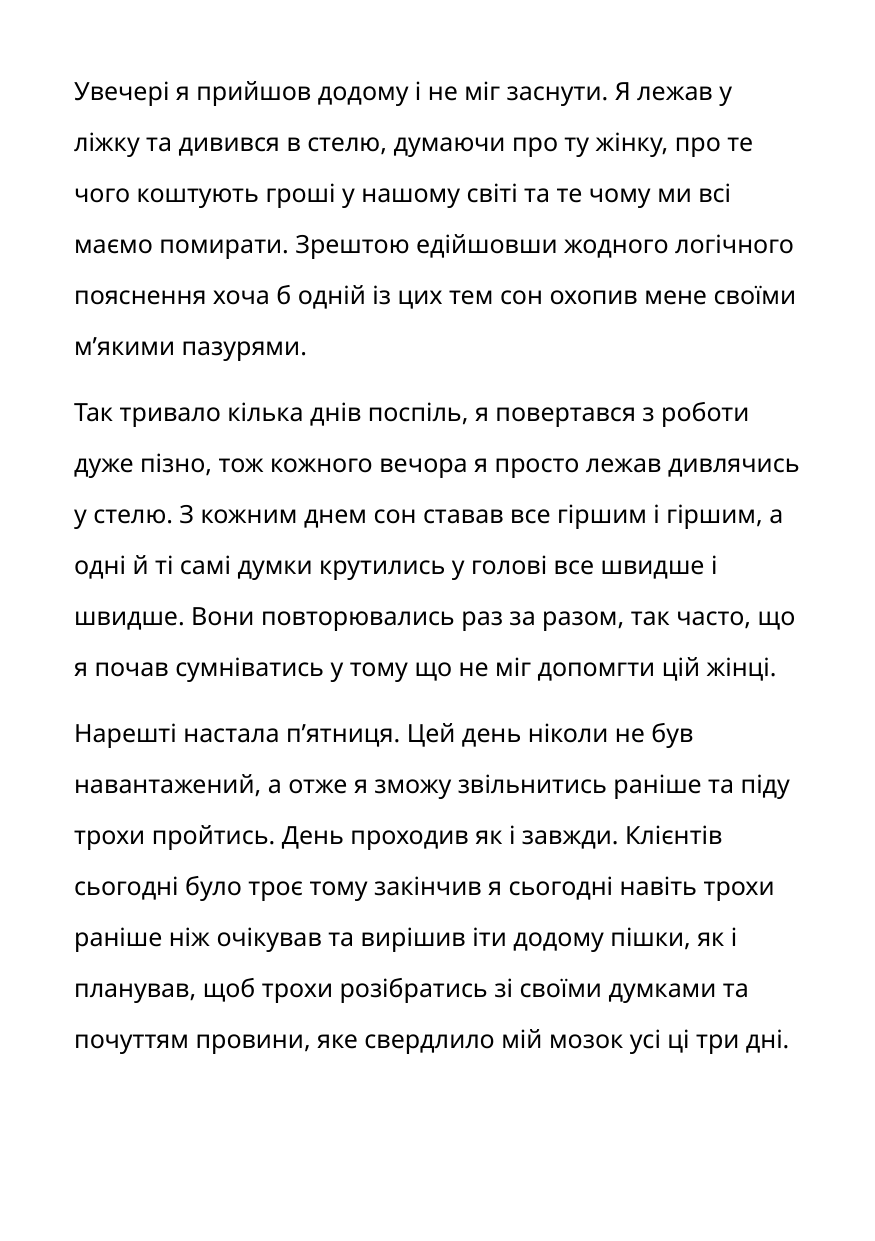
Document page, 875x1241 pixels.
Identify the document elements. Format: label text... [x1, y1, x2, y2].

text Так тривало кілька днів поспіль, я повертався з роботи дуже пізно, тож кожного вечора я просто лежав дивлячись у стелю. З кожним днем сон ставав все гіршим і гіршим, а одні й ті самі думки крутились у голові все швидше і швидше. Вони повторювались раз за разом, так часто, що я почав сумніватись у тому що не міг допомгти цій жінці. [74, 395, 800, 684]
text Нарешті настала п’ятниця. Цей день ніколи не був навантажений, а отже я зможу звільнитись раніше та піду трохи пройтись. День проходив як і завжди. Клієнтів сьогодні було троє тому закінчив я сьогодні навіть трохи раніше ніж очікував та вирішив іти додому пішки, як і планував, щоб трохи розібратись зі своїми думками та почуттям провини, яке свердлило мій мозок усі ці три дні. [74, 716, 800, 1056]
text Увечері я прийшов додому і не міг заснути. Я лежав у ліжку та дивився в стелю, думаючи про ту жінку, про те чого коштують гроші у нашому світі та те чому ми всі маємо помирати. Зрештою едійшовши жодного логічного пояснення хоча б одній із цих тем сон охопив мене своїми м’якими пазурями. [74, 74, 800, 363]
